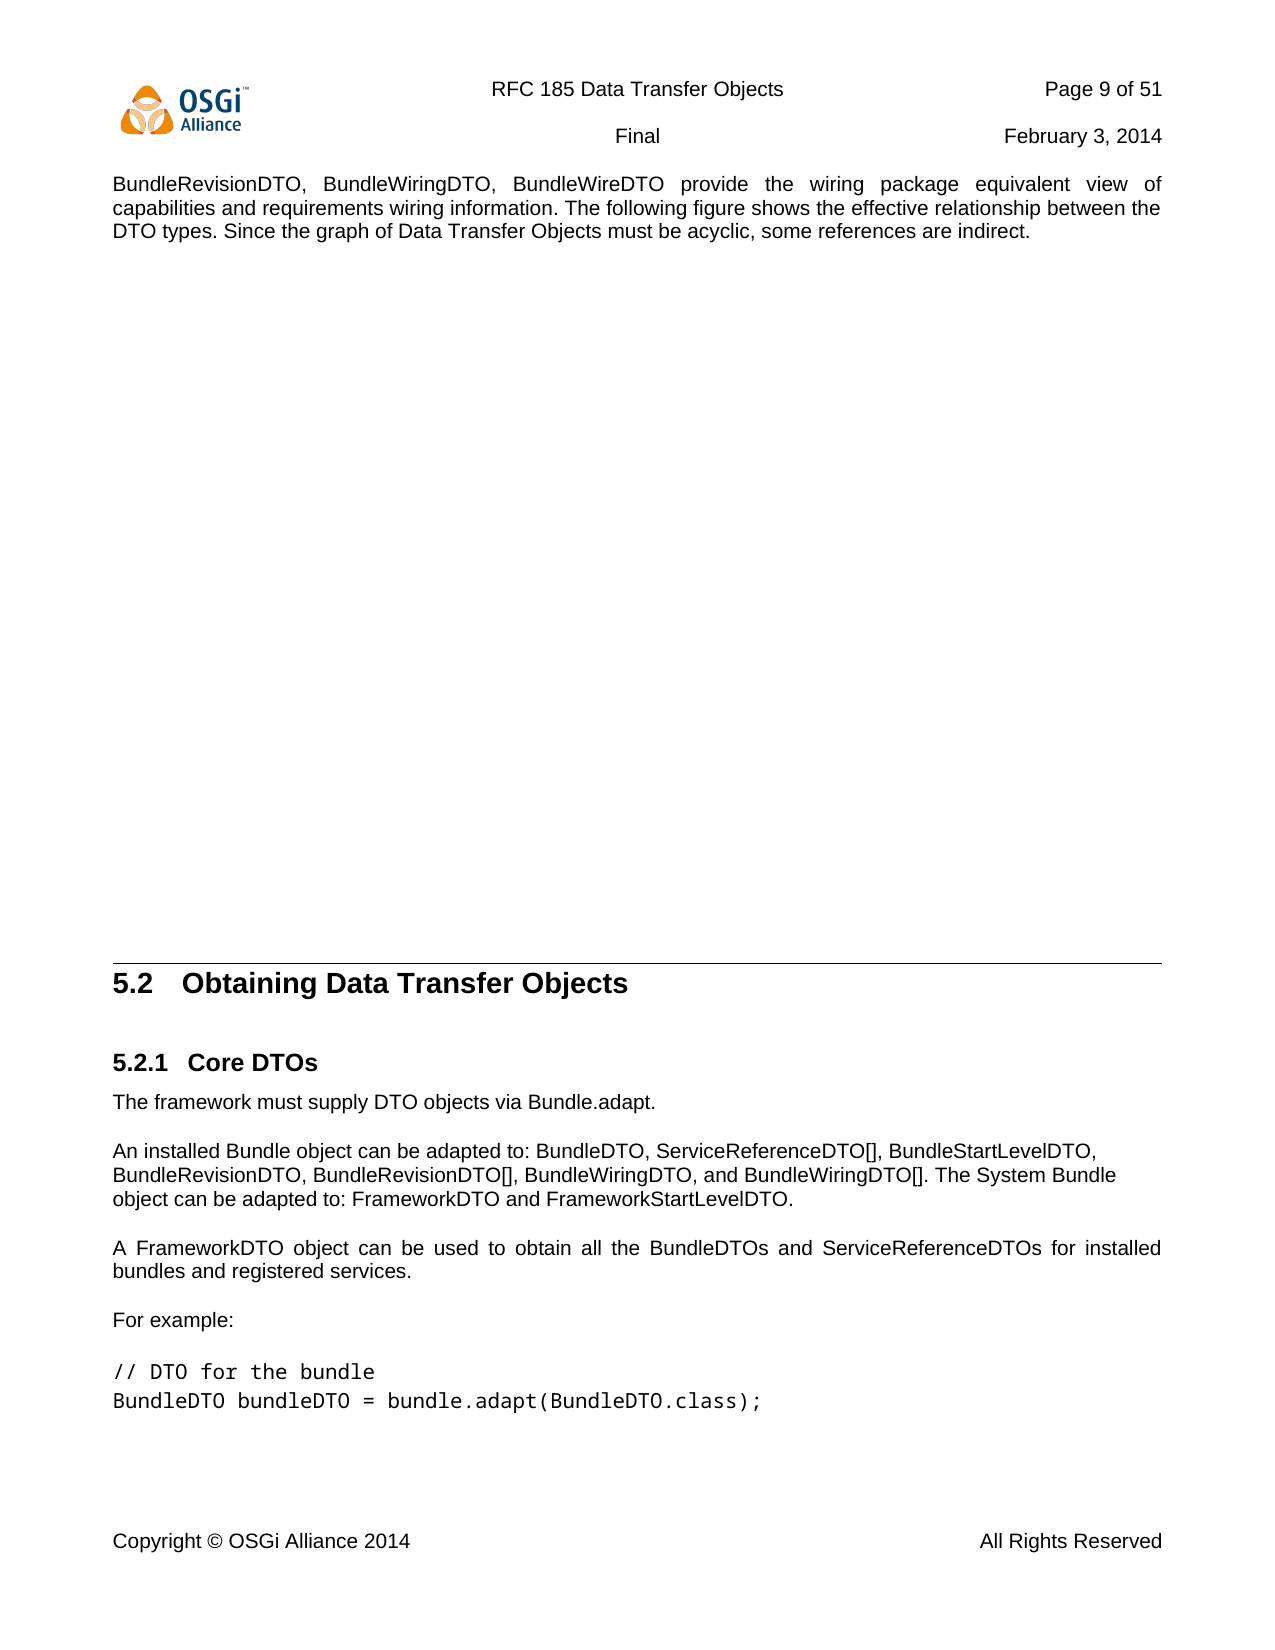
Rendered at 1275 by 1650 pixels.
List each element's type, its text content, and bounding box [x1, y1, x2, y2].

subtitle Core DTOs [112, 1048, 1162, 1077]
text // DTO for the bundle BundleDTO bundleDTO = bundle.adapt(BundleDTO.class); [112, 1357, 1162, 1414]
subtitle Obtaining Data Transfer Objects [112, 964, 1162, 999]
text For example: [112, 1308, 1162, 1332]
text BundleRevisionDTO, BundleWiringDTO, BundleWireDTO provide the wiring package equivalent view of capabilities and requirements wiring information. The following figure shows the effective relationship between the DTO types. Since the graph of Data Transfer Objects must be acyclic, some references are indirect. [112, 171, 1162, 243]
text An installed Bundle object can be adapted to: BundleDTO, ServiceReferenceDTO[], BundleStartLevelDTO, BundleRevisionDTO, BundleRevisionDTO[], BundleWiringDTO, and BundleWiringDTO[]. The System Bundle object can be adapted to: FrameworkDTO and FrameworkStartLevelDTO. [112, 1138, 1162, 1210]
text A FrameworkDTO object can be used to obtain all the BundleDTOs and ServiceReferenceDTOs for installed bundles and registered services. [112, 1235, 1162, 1283]
picture [113, 78, 257, 142]
text The framework must supply DTO objects via Bundle.adapt. [112, 1089, 1162, 1113]
